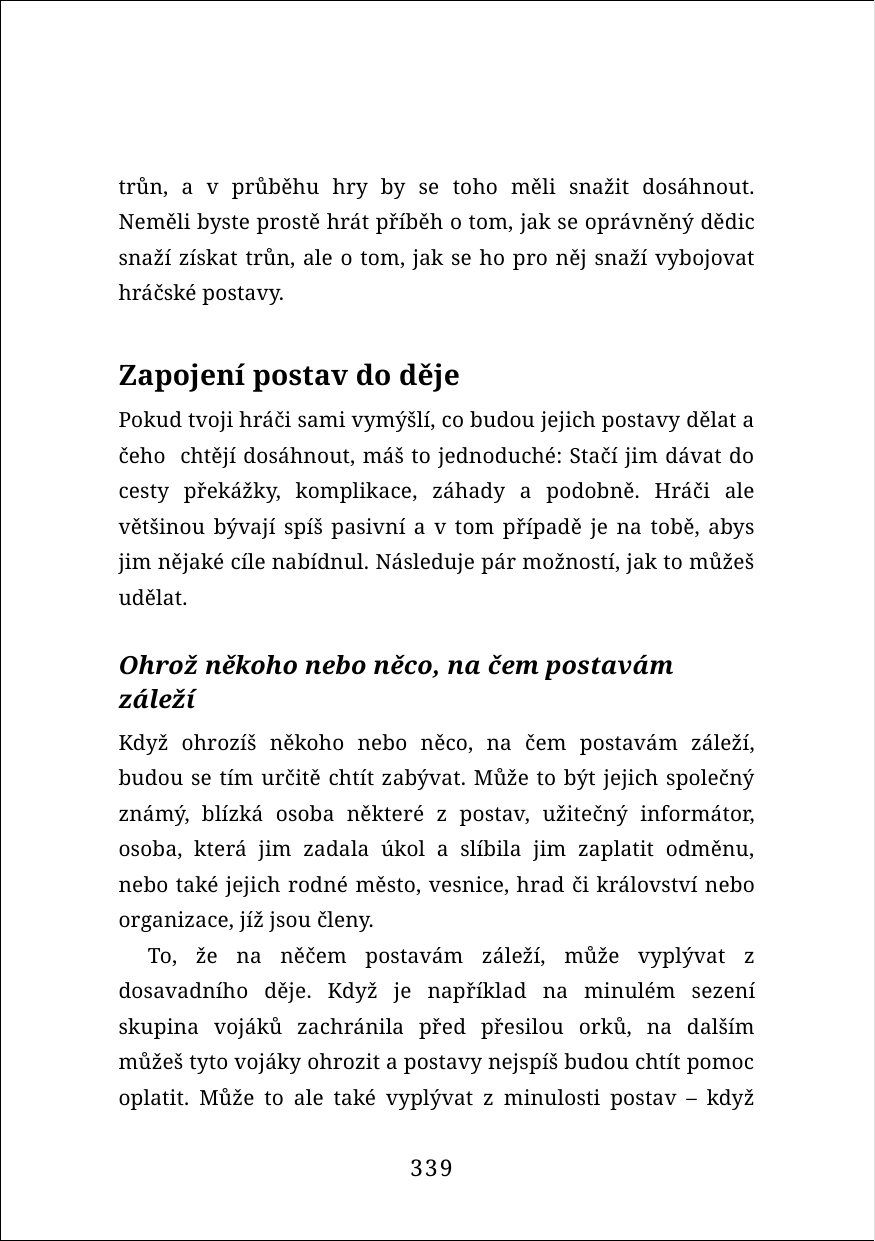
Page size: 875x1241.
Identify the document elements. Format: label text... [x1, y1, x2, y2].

text Pokud tvoji hráči sami vymýšlí, co budou jejich postavy dělat a čeho chtějí dosáhnout, máš to jednoduché: Stačí jim dávat do cesty překážky, komplikace, záhady a podobně. Hráči ale většinou bývají spíš pasivní a v tom případě je na tobě, abys jim nějaké cíle nabídnul. Následuje pár možností, jak to můžeš udělat. [118, 405, 756, 611]
text Když ohrozíš někoho nebo něco, na čem postavám záleží, budou se tím určitě chtít zabývat. Může to být jejich společný známý, blízká osoba některé z postav, užitečný informátor, osoba, která jim zadala úkol a slíbila jim zaplatit odměnu, nebo také jejich rodné město, vesnice, hrad či království nebo organizace, jíž jsou členy. To, že na něčem postavám záleží, může vyplývat z dosavadního děje. Když je například na minulém sezení skupina vojáků zachránila před přesilou orků, na dalším můžeš tyto vojáky ohrozit a postavy nejspíš budou chtít pomoc oplatit. Může to ale také vyplývat z minulosti postav – když [118, 728, 756, 1111]
subtitle Ohrož někoho nebo něco, na čem postavám záleží [118, 648, 756, 716]
subtitle Zapojení postav do děje [118, 355, 756, 393]
text trůn, a v průběhu hry by se toho měli snažit dosáhnout. Neměli byste prostě hrát příběh o tom, jak se oprávněný dědic snaží získat trůn, ale o tom, jak se ho pro něj snaží vybojovat hráčské postavy. [118, 172, 756, 307]
